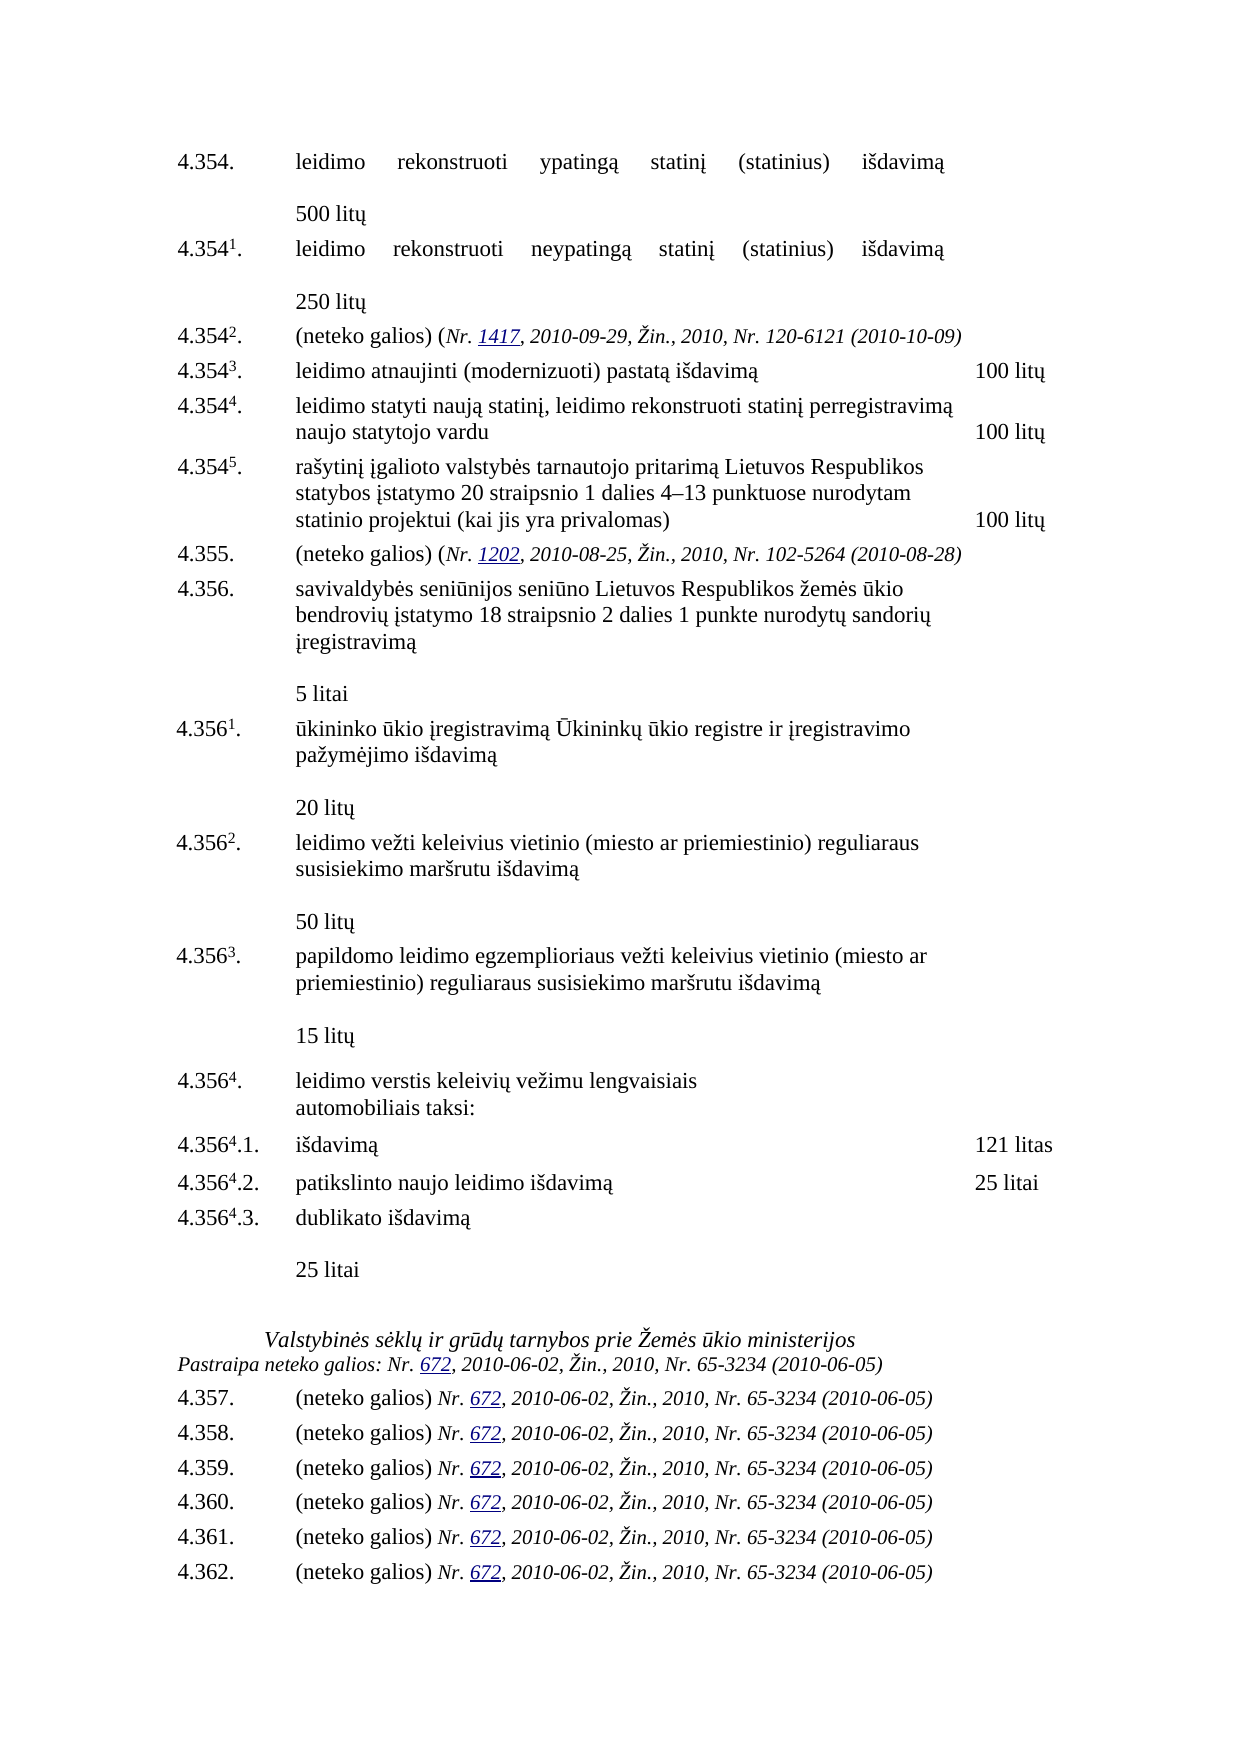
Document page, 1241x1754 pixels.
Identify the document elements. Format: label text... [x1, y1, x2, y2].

text 4.3561. ūkininko ūkio įregistravimą Ūkininkų ūkio registre ir įregistravimo pažymėjimo išdavimą 20 litų [176, 715, 945, 821]
text Valstybinės sėklų ir grūdų tarnybos prie Žemės ūkio ministerijos [177, 1326, 945, 1352]
text 4.3542. (neteko galios) (Nr. 1417, 2010-09-29, Žin., 2010, Nr. 120-6121 (2010-10-09) [177, 322, 974, 349]
text automobiliais taksi: [177, 1094, 1122, 1120]
text 4.362. (neteko galios) Nr. 672, 2010-06-02, Žin., 2010, Nr. 65-3234 (2010-06-05) [177, 1558, 945, 1584]
text 4.359. (neteko galios) Nr. 672, 2010-06-02, Žin., 2010, Nr. 65-3234 (2010-06-05) [177, 1454, 945, 1480]
text 4.3544. leidimo statyti naują statinį, leidimo rekonstruoti statinį perregistravimą naujo statytojo vardu 100 litų [177, 392, 1122, 444]
text 4.354. leidimo rekonstruoti ypatingą statinį (statinius) išdavimą 500 litų [177, 148, 945, 227]
text 4.3564.3. dublikato išdavimą 25 litai [177, 1203, 930, 1283]
text 4.3562. leidimo vežti keleivius vietinio (miesto ar priemiestinio) reguliaraus susisiekimo maršrutu išdavimą 50 litų [176, 829, 945, 934]
text 4.356. savivaldybės seniūnijos seniūno Lietuvos Respublikos žemės ūkio bendrovių įstatymo 18 straipsnio 2 dalies 1 punkte nurodytų sandorių įregistravimą 5 litai [177, 575, 945, 707]
text 4.360. (neteko galios) Nr. 672, 2010-06-02, Žin., 2010, Nr. 65-3234 (2010-06-05) [177, 1488, 945, 1515]
text 4.3564.2. patikslinto naujo leidimo išdavimą 25 litai [177, 1158, 1122, 1195]
text 4.355. (neteko galios) (Nr. 1202, 2010-08-25, Žin., 2010, Nr. 102-5264 (2010-08-28) [177, 540, 1122, 567]
text 4.358. (neteko galios) Nr. 672, 2010-06-02, Žin., 2010, Nr. 65-3234 (2010-06-05) [177, 1419, 945, 1445]
text 4.3564.1. išdavimą 121 litas [177, 1120, 1122, 1158]
text 4.3564. leidimo verstis keleivių vežimu lengvaisiais [177, 1056, 1122, 1094]
text 4.357. (neteko galios) Nr. 672, 2010-06-02, Žin., 2010, Nr. 65-3234 (2010-06-05) [177, 1384, 945, 1411]
text 4.3563. papildomo leidimo egzemplioriaus vežti keleivius vietinio (miesto ar priemiestinio) reguliaraus susisiekimo maršrutu išdavimą 15 litų [176, 943, 945, 1048]
text Pastraipa neteko galios: Nr. 672, 2010-06-02, Žin., 2010, Nr. 65-3234 (2010-06-05) [177, 1352, 945, 1376]
text 4.3545. rašytinį įgalioto valstybės tarnautojo pritarimą Lietuvos Respublikos statybos įstatymo 20 straipsnio 1 dalies 4–13 punktuose nurodytam statinio projektui (kai jis yra privalomas) 100 litų [177, 453, 1122, 532]
text 4.3543. leidimo atnaujinti (modernizuoti) pastatą išdavimą 100 litų [177, 357, 1122, 383]
text 4.3541. leidimo rekonstruoti neypatingą statinį (statinius) išdavimą 250 litų [177, 235, 945, 314]
text 4.361. (neteko galios) Nr. 672, 2010-06-02, Žin., 2010, Nr. 65-3234 (2010-06-05) [177, 1523, 945, 1549]
